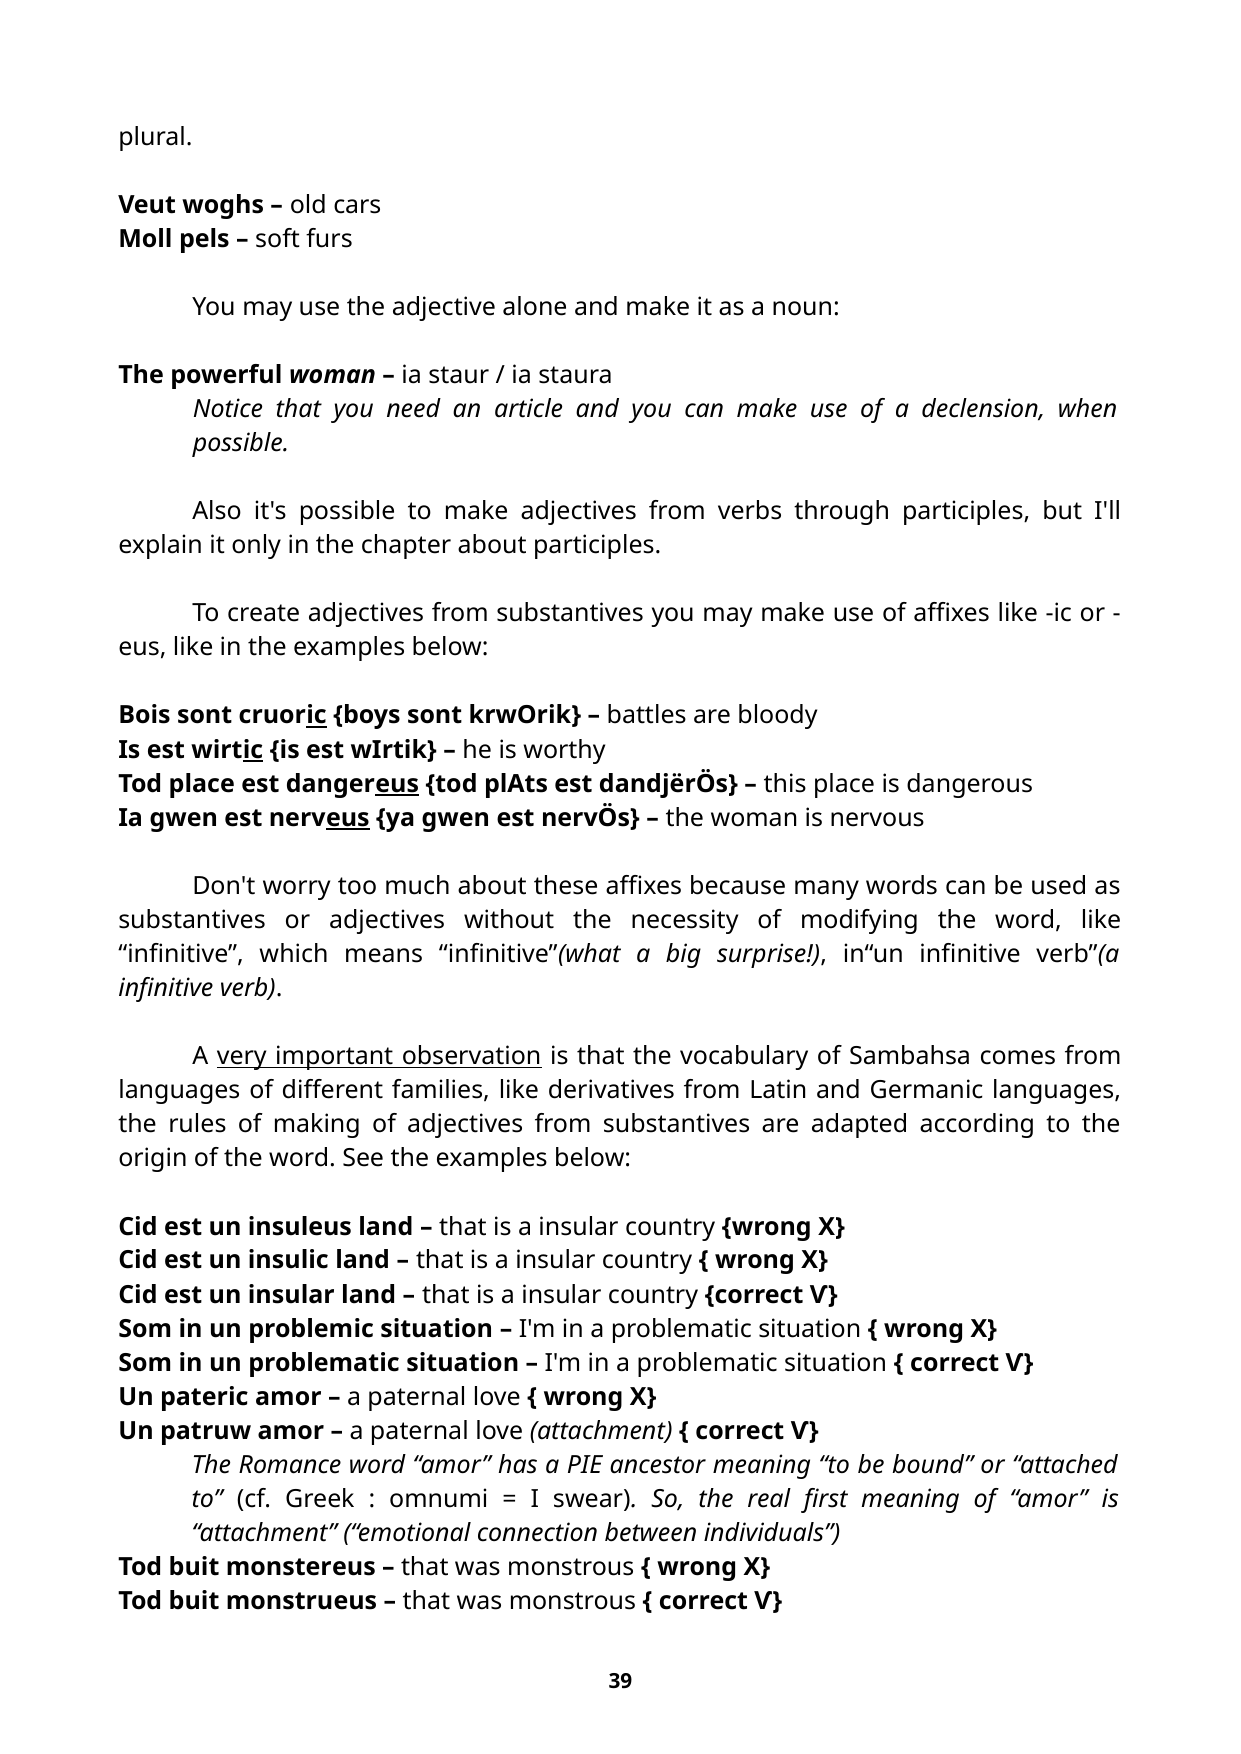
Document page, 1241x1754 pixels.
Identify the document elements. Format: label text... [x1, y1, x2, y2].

text Un pateric amor – a paternal love { wrong X} [118, 1378, 1122, 1412]
text Notice that you need an article and you can make use of a declension, when possible. [193, 391, 1122, 459]
text The Romance word “amor” has a PIE ancestor meaning “to be bound” or “attached to” (cf. Greek : omnumi = I swear). So, the real first meaning of “amor” is “attachment” (“emotional connection between individuals”) [191, 1447, 1122, 1549]
text Ia gwen est nerveus {ya gwen est nervÖs} – the woman is nervous [118, 799, 1122, 833]
text To create adjectives from substantives you may make use of affixes like -ic or -eus, like in the examples below: [118, 595, 1122, 663]
text Tod place est dangereus {tod plAts est dandjërÖs} – this place is dangerous [118, 765, 1122, 799]
text Is est wirtic {is est wIrtik} – he is worthy [118, 731, 1122, 765]
text Cid est un insulic land – that is a insular country { wrong X} [118, 1242, 1122, 1276]
text Cid est un insuleus land – that is a insular country {wrong X} [118, 1208, 1122, 1242]
text Tod buit monstereus – that was monstrous { wrong X} [118, 1549, 1122, 1583]
text Cid est un insular land – that is a insular country {correct Ѵ} [118, 1276, 1122, 1310]
text Bois sont cruoric {boys sont krwOrik} – battles are bloody [118, 697, 1122, 731]
text Also it's possible to make adjectives from verbs through participles, but I'll explain it only in the chapter about participles. [118, 493, 1122, 561]
text Don't worry too much about these affixes because many words can be used as substantives or adjectives without the necessity of modifying the word, like “infinitive”, which means “infinitive”(what a big surprise!), in“un infinitive verb”(a infinitive verb). [118, 867, 1122, 1004]
text Tod buit monstrueus – that was monstrous { correct Ѵ} [118, 1583, 1122, 1617]
text A very important observation is that the vocabulary of Sambahsa comes from languages of different families, like derivatives from Latin and Germanic languages, the rules of making of adjectives from substantives are adapted according to the origin of the word. See the examples below: [118, 1038, 1122, 1174]
text Moll pels – soft furs [118, 220, 1122, 254]
text Veut woghs – old cars [118, 186, 1122, 220]
text Som in un problemic situation – I'm in a problematic situation { wrong X} [118, 1310, 1122, 1344]
text plural. [118, 118, 1122, 152]
text Som in un problematic situation – I'm in a problematic situation { correct Ѵ} [118, 1344, 1122, 1378]
text Un patruw amor – a paternal love (attachment) { correct Ѵ} [118, 1412, 1122, 1447]
text You may use the adjective alone and make it as a noun: [118, 288, 1122, 322]
text The powerful woman – ia staur / ia staura [118, 357, 1122, 391]
